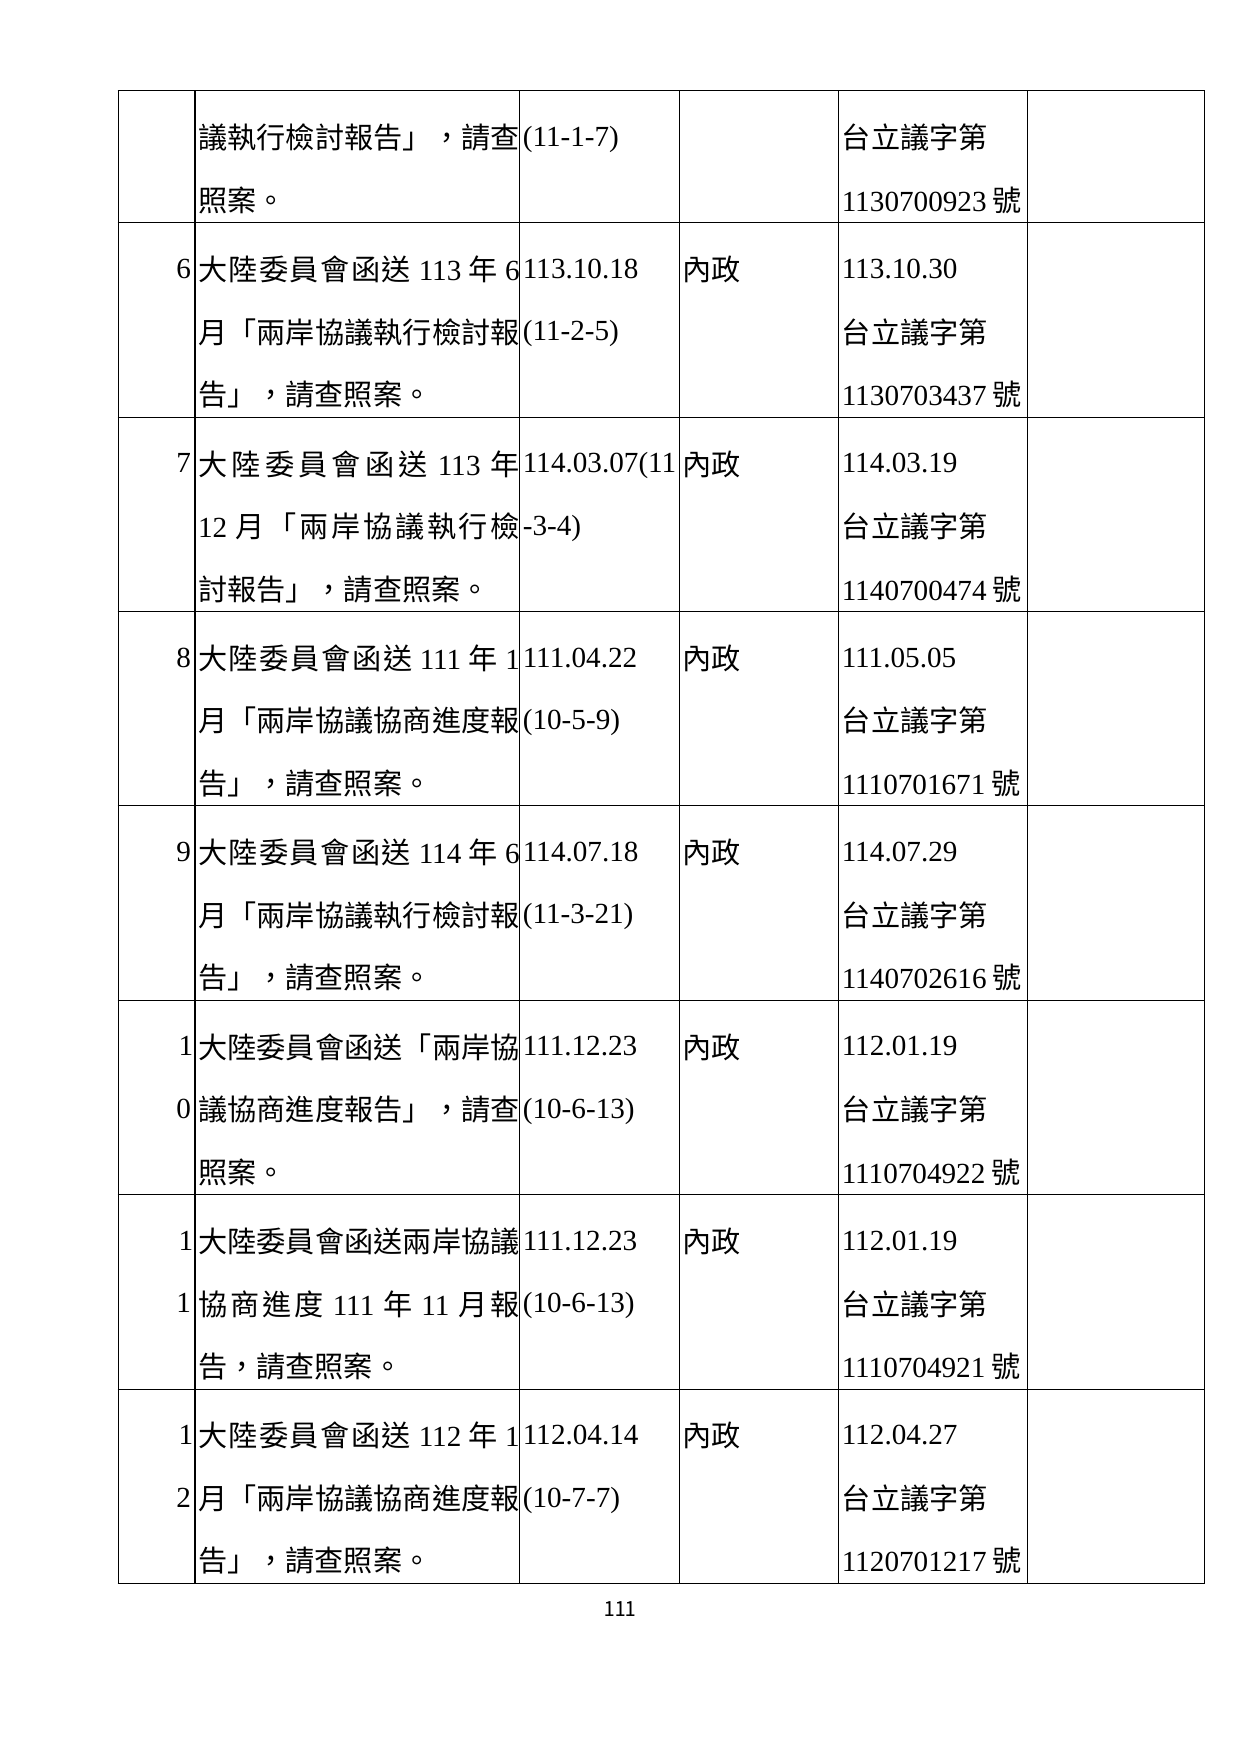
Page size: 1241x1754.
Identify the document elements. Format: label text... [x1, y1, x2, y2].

table_cell 內政 [680, 223, 838, 417]
table_cell [1028, 1390, 1204, 1583]
table_cell [1028, 806, 1204, 1000]
table_cell [1028, 1001, 1204, 1194]
table_cell 114.03.19 台立議字第1140700474號 [839, 418, 1027, 611]
table_cell 大陸委員會函送111年1月「兩岸協議協商進度報告」，請查照案。 [196, 612, 519, 805]
table_cell [1028, 612, 1204, 805]
table_cell 112.01.19 台立議字第1110704921號 [839, 1195, 1027, 1388]
table_cell 內政 [680, 1195, 838, 1388]
table_cell 內政 [680, 1390, 838, 1583]
table_cell 114.07.29 台立議字第1140702616號 [839, 806, 1027, 1000]
table_cell [119, 418, 194, 611]
table_cell [1028, 91, 1204, 222]
table_cell 111.05.05 台立議字第1110701671號 [839, 612, 1027, 805]
table_cell 大陸委員會函送114年6月「兩岸協議執行檢討報告」，請查照案。 [196, 806, 519, 1000]
table_cell [119, 1195, 194, 1388]
table_cell [119, 223, 194, 417]
table_cell 內政 [680, 418, 838, 611]
table_cell 大陸委員會函送「兩岸協議協商進度報告」，請查照案。 [196, 1001, 519, 1194]
table_cell 114.03.07(11-3-4) [520, 418, 679, 611]
table_cell 112.04.27 台立議字第1120701217號 [839, 1390, 1027, 1583]
table_cell [1028, 418, 1204, 611]
table_cell 111.12.23 (10-6-13) [520, 1001, 679, 1194]
table_cell 113.10.30 台立議字第1130703437號 [839, 223, 1027, 417]
table_cell 大陸委員會函送112年1月「兩岸協議協商進度報告」，請查照案。 [196, 1390, 519, 1583]
table_cell 111.12.23 (10-6-13) [520, 1195, 679, 1388]
table_cell 114.07.18 (11-3-21) [520, 806, 679, 1000]
table_cell 大陸委員會函送113年12月「兩岸協議執行檢討報告」，請查照案。 [196, 418, 519, 611]
table_cell [1028, 223, 1204, 417]
table_cell 內政 [680, 806, 838, 1000]
table_cell (11-1-7) [520, 91, 679, 222]
table_cell [119, 806, 194, 1000]
table_cell 112.04.14 (10-7-7) [520, 1390, 679, 1583]
table_cell 111.04.22 (10-5-9) [520, 612, 679, 805]
table_cell 112.01.19 台立議字第1110704922號 [839, 1001, 1027, 1194]
table_cell 內政 [680, 612, 838, 805]
table_cell [119, 612, 194, 805]
table_cell [119, 1001, 194, 1194]
table_cell 113.10.18 (11-2-5) [520, 223, 679, 417]
table_cell [680, 91, 838, 222]
table_cell [119, 1390, 194, 1583]
table_cell [1028, 1195, 1204, 1388]
table_cell [119, 91, 194, 222]
table_cell 大陸委員會函送兩岸協議協商進度111年11月報告，請查照案。 [196, 1195, 519, 1388]
table_cell 內政 [680, 1001, 838, 1194]
table_cell 議執行檢討報告」，請查照案。 [196, 91, 519, 222]
table_cell 台立議字第1130700923號 [839, 91, 1027, 222]
table_cell 大陸委員會函送113年6月「兩岸協議執行檢討報告」，請查照案。 [196, 223, 519, 417]
